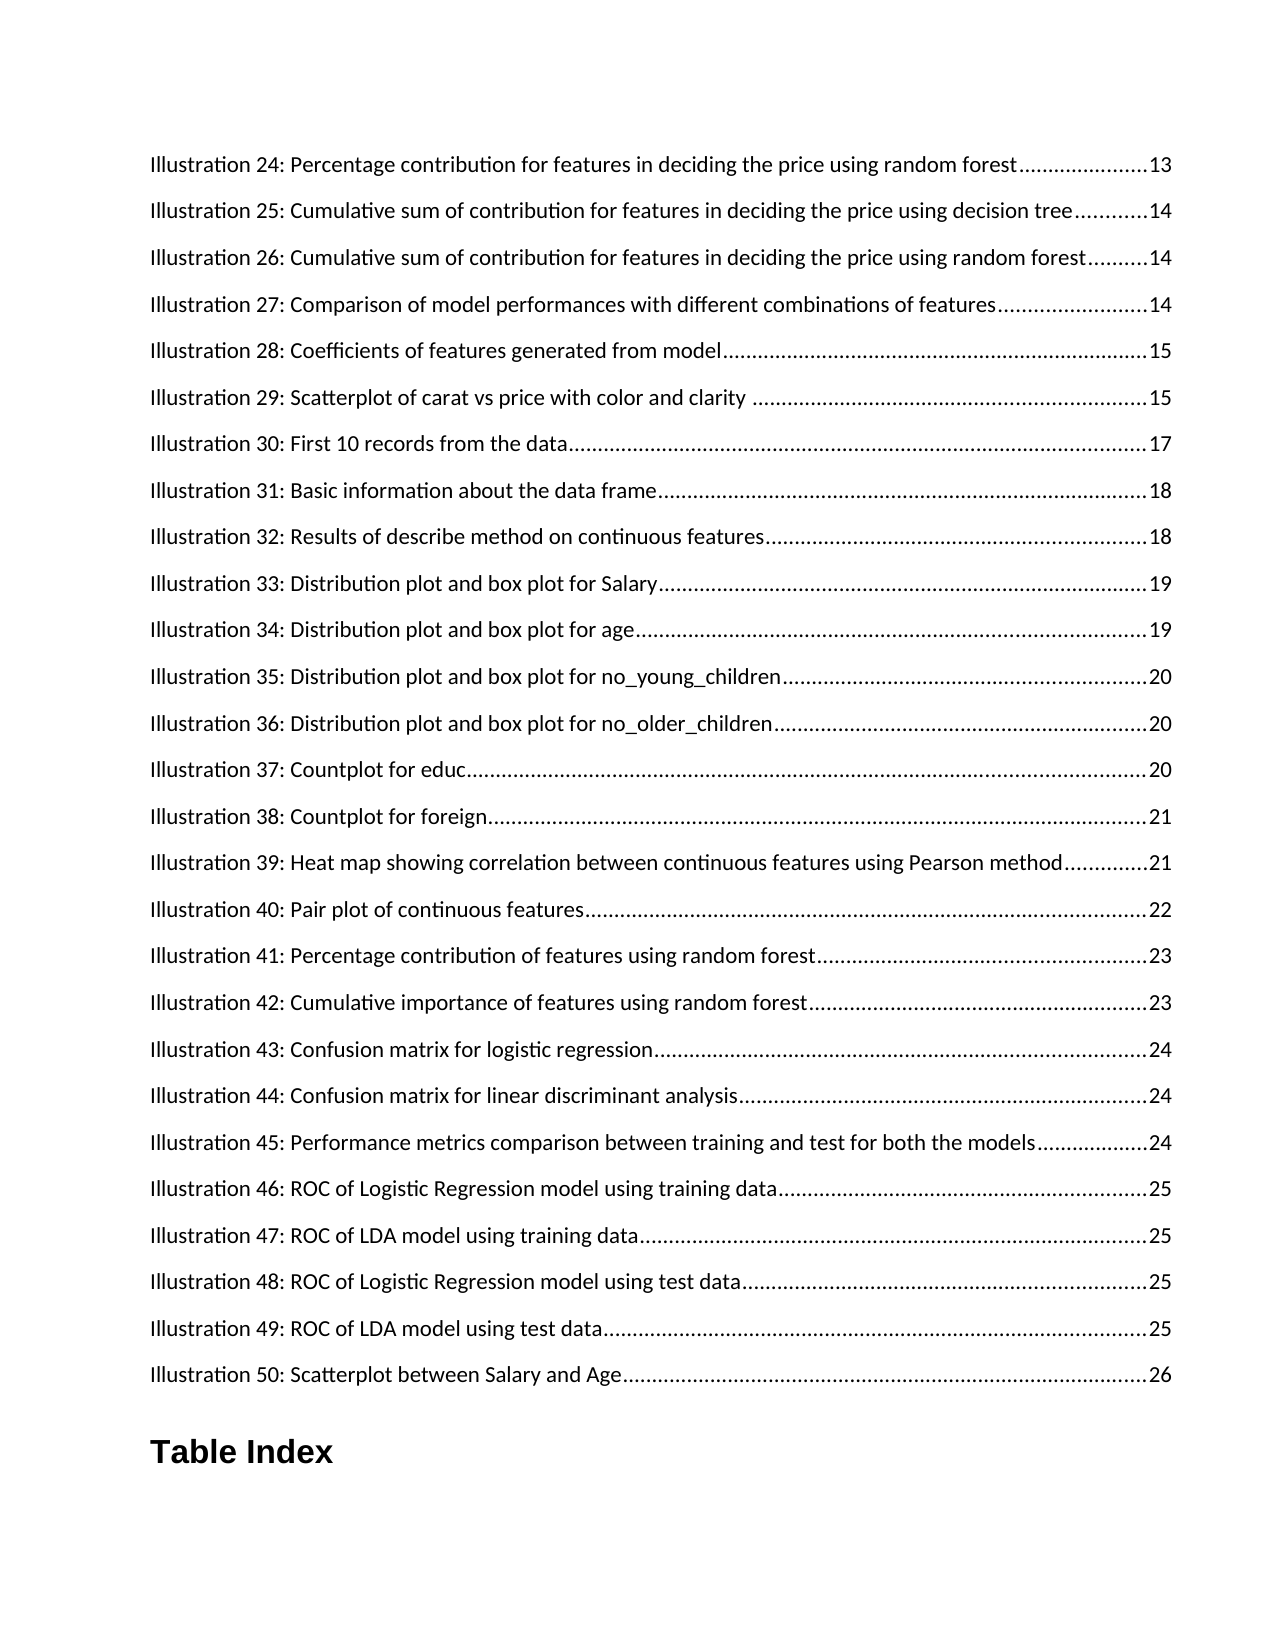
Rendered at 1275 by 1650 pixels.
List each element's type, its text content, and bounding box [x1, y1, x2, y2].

text Illustration 47: ROC of LDA model using training data 25 [150, 1221, 1172, 1249]
text Illustration 25: Cumulative sum of contribution for features in deciding the price using decision tree 14 [150, 197, 1172, 224]
text Illustration 33: Distribution plot and box plot for Salary 19 [150, 569, 1172, 597]
text Illustration 30: First 10 records from the data 17 [150, 429, 1172, 457]
text Illustration 24: Percentage contribution for features in deciding the price using random forest 13 [150, 150, 1172, 178]
text Illustration 31: Basic information about the data frame 18 [150, 476, 1172, 504]
text Illustration 43: Confusion matrix for logistic regression 24 [150, 1035, 1172, 1063]
text Illustration 40: Pair plot of continuous features 22 [150, 895, 1172, 923]
text Illustration 28: Coefficients of features generated from model 15 [150, 336, 1172, 364]
text Illustration 41: Percentage contribution of features using random forest 23 [150, 942, 1172, 969]
text Illustration 36: Distribution plot and box plot for no_older_children 20 [150, 709, 1172, 737]
text Illustration 38: Countplot for foreign 21 [150, 802, 1172, 830]
text Illustration 46: ROC of Logistic Regression model using training data 25 [150, 1174, 1172, 1202]
text Illustration 29: Scatterplot of carat vs price with color and clarity 15 [150, 383, 1172, 411]
subtitle Table Index [150, 1432, 1172, 1471]
text Illustration 27: Comparison of model performances with different combinations of features 14 [150, 290, 1172, 318]
text Illustration 26: Cumulative sum of contribution for features in deciding the price using random forest 14 [150, 243, 1172, 271]
text Illustration 44: Confusion matrix for linear discriminant analysis 24 [150, 1081, 1172, 1109]
text Illustration 48: ROC of Logistic Regression model using test data 25 [150, 1267, 1172, 1296]
text Illustration 42: Cumulative importance of features using random forest 23 [150, 988, 1172, 1016]
text Illustration 34: Distribution plot and box plot for age 19 [150, 616, 1172, 644]
text Illustration 49: ROC of LDA model using test data 25 [150, 1314, 1172, 1342]
text Illustration 35: Distribution plot and box plot for no_young_children 20 [150, 662, 1172, 690]
text Illustration 37: Countplot for educ 20 [150, 755, 1172, 783]
text Illustration 39: Heat map showing correlation between continuous features using Pearson method 21 [150, 848, 1172, 876]
text Illustration 32: Results of describe method on continuous features 18 [150, 522, 1172, 551]
text Illustration 45: Performance metrics comparison between training and test for both the models 24 [150, 1128, 1172, 1156]
text Illustration 50: Scatterplot between Salary and Age 26 [150, 1361, 1172, 1389]
